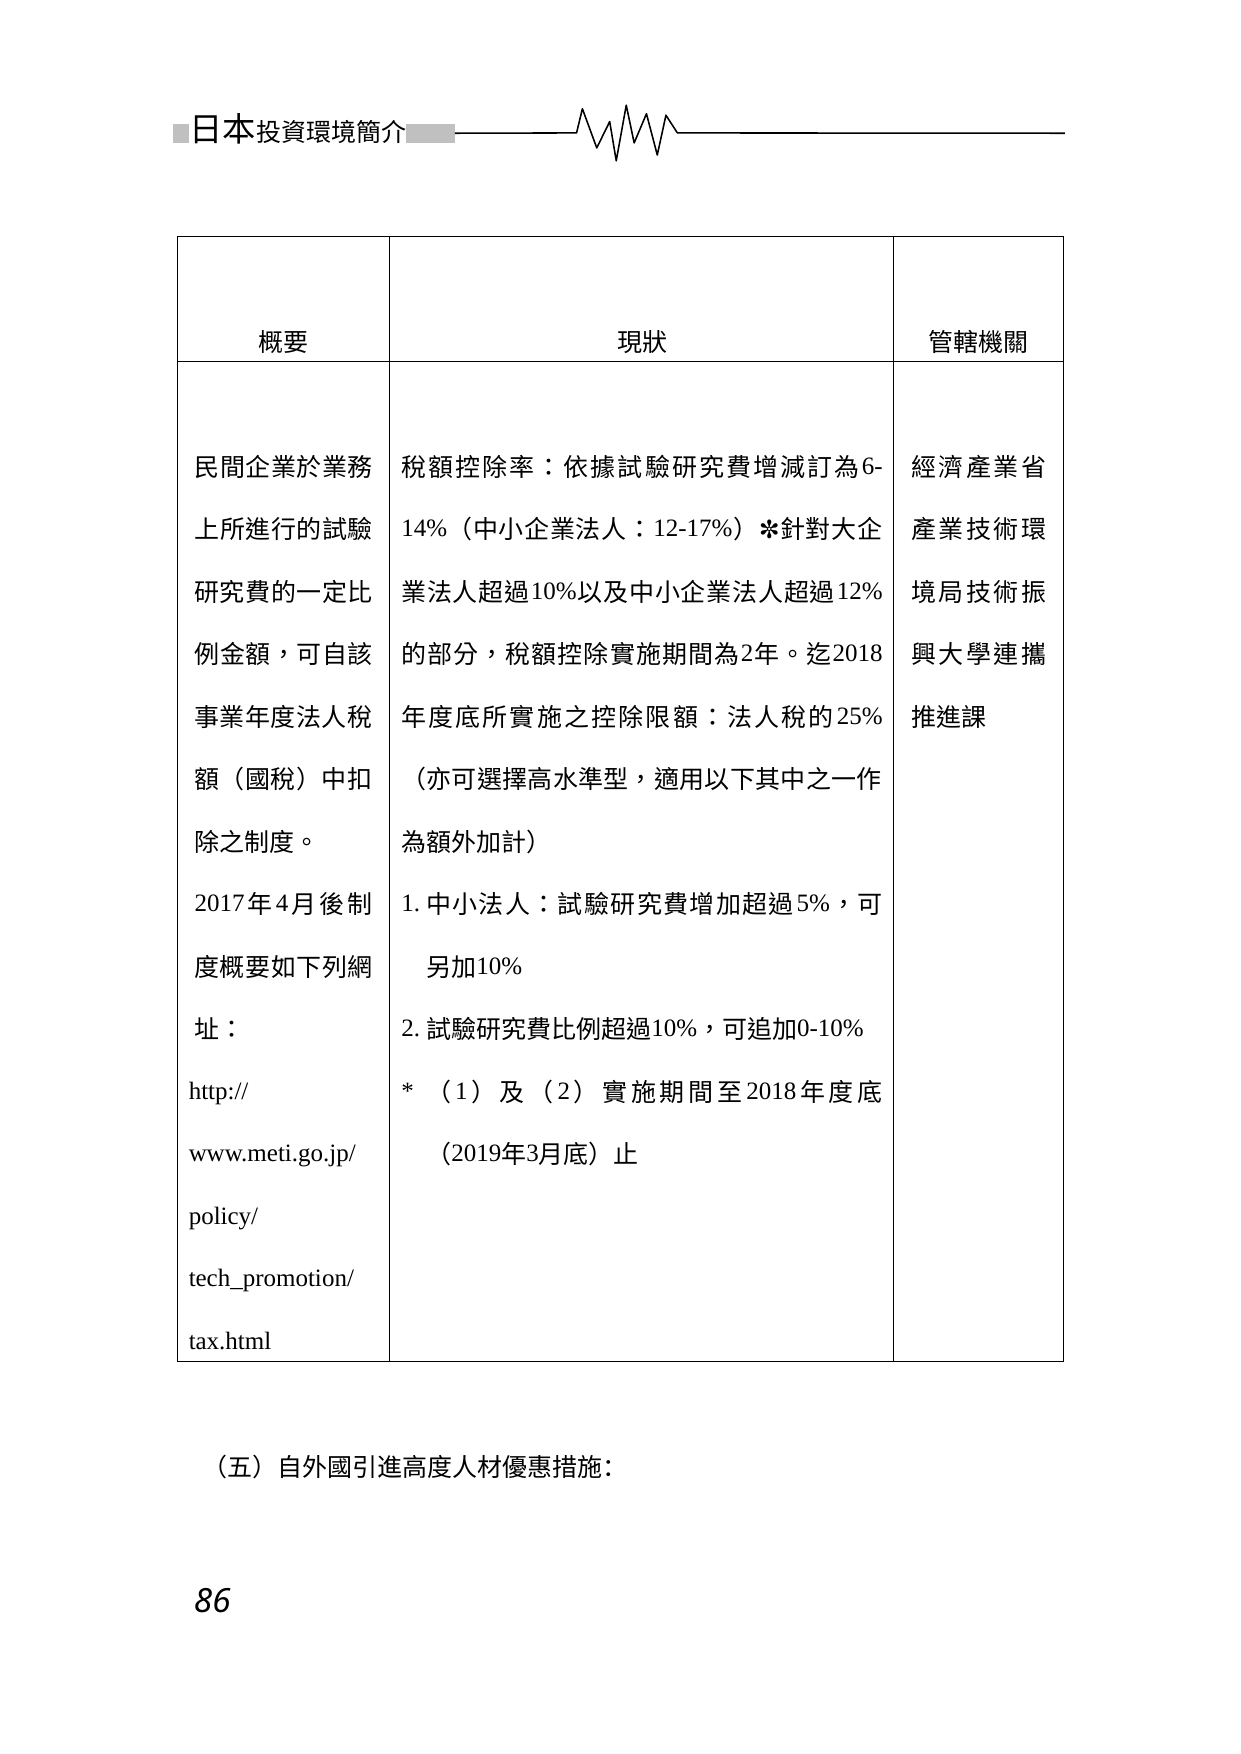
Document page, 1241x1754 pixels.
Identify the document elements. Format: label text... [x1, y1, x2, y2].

table_cell 稅額控除率：依據試驗研究費增減訂為6-14%（中小企業法人：12-17%）✼針對大企業法人超過10%以及中小企業法人超過12%的部分，稅額控除實施期間為2年。迄2018年度底所實施之控除限額：法人稅的25%（亦可選擇高水準型，適用以下其中之一作為額外加計） 1. 中小法人：試驗研究費增加超過5%，可另加10% 2. 試驗研究費比例超過10%，可追加0-10% * （1）及（2）實施期間至2018年度底（2019年3月底）止 [390, 362, 893, 1361]
table_header 管轄機關 [894, 237, 1063, 361]
table_header 概要 [178, 237, 389, 361]
text （五）自外國引進高度人材優惠措施： [202, 1424, 1063, 1486]
table_cell 經濟產業省產業技術環境局技術振興大學連攜推進課 [894, 362, 1063, 1361]
table_cell 民間企業於業務上所進行的試驗研究費的一定比例金額，可自該事業年度法人稅額（國稅）中扣除之制度。 2017年4月後制度概要如下列網址： http://www.meti.go.jp/policy/tech_promotion/tax.html [178, 362, 389, 1361]
table_header 現狀 [390, 237, 893, 361]
